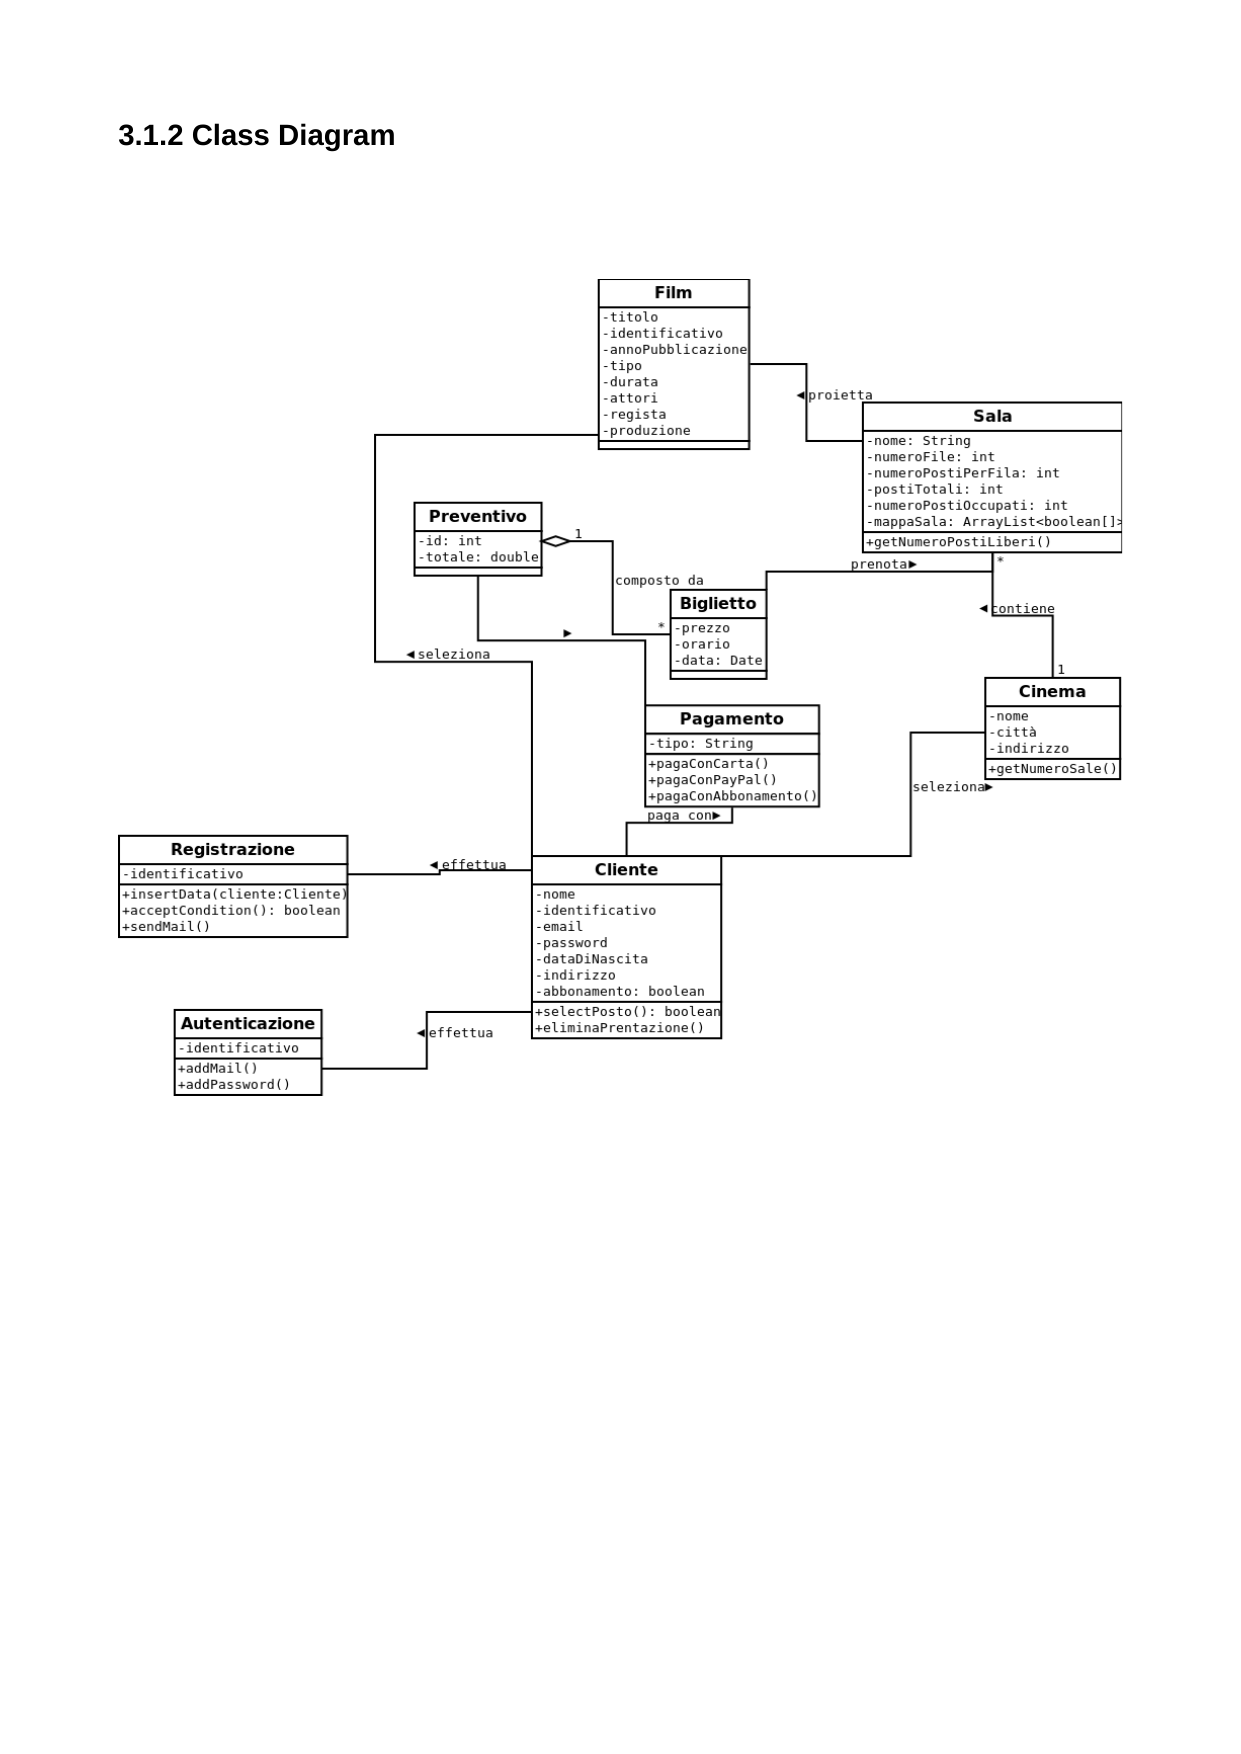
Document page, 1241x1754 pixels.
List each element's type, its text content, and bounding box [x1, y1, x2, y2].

subtitle 3.1.2 Class Diagram [118, 118, 1122, 152]
picture [118, 279, 1123, 1096]
